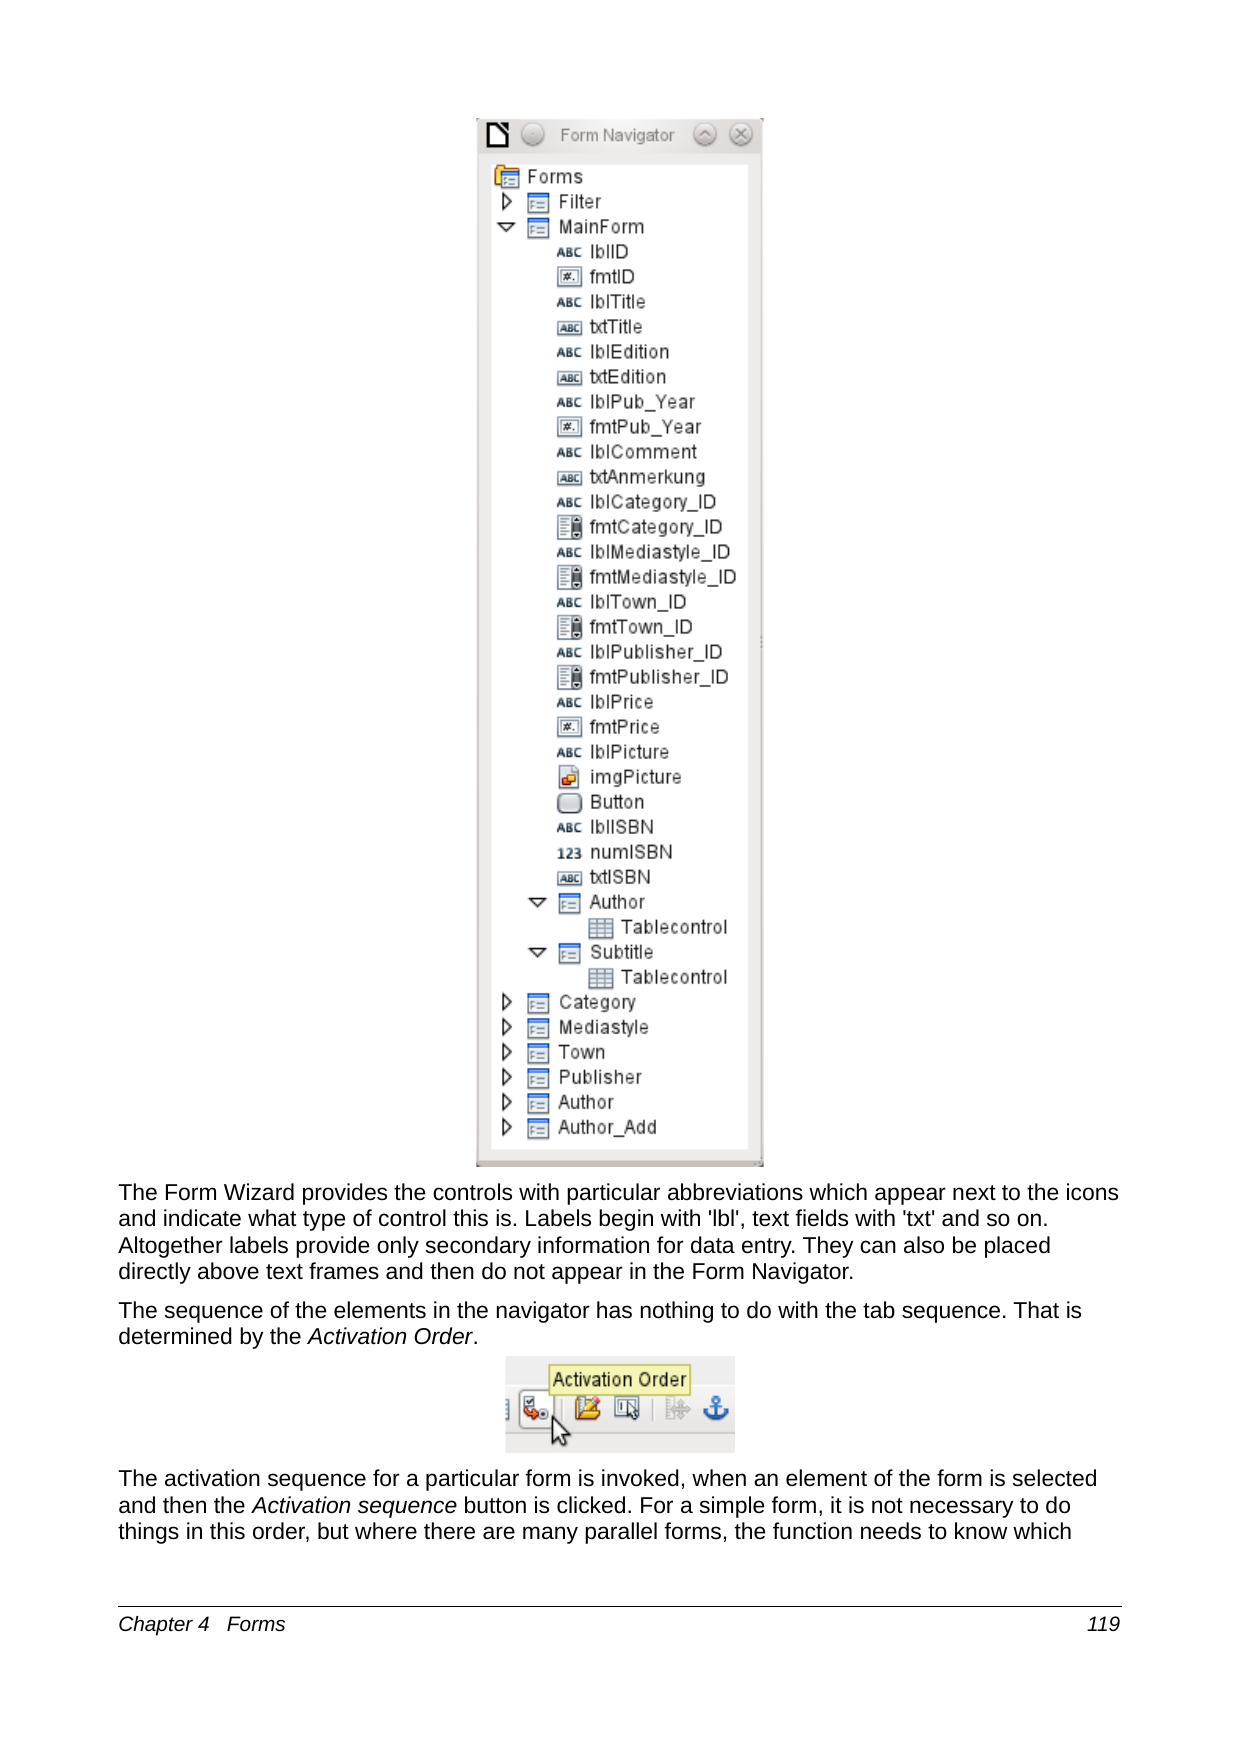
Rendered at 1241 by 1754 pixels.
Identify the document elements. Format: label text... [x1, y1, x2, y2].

text The sequence of the elements in the navigator has nothing to do with the tab sequence. That is determined by the Activation Order. [118, 1297, 1122, 1349]
picture [505, 1356, 735, 1453]
text The Form Wizard provides the controls with particular abbreviations which appear next to the icons and indicate what type of control this is. Labels begin with 'lbl', text fields with 'txt' and so on. Altogether labels provide only secondary information for data entry. They can also be placed directly above text frames and then do not appear in the Form Navigator. [118, 1179, 1122, 1284]
text The activation sequence for a particular form is invoked, when an element of the form is selected and then the Activation sequence button is clicked. For a simple form, it is not necessary to do things in this order, but where there are many parallel forms, the function needs to know which [118, 1465, 1122, 1544]
picture [476, 118, 764, 1167]
